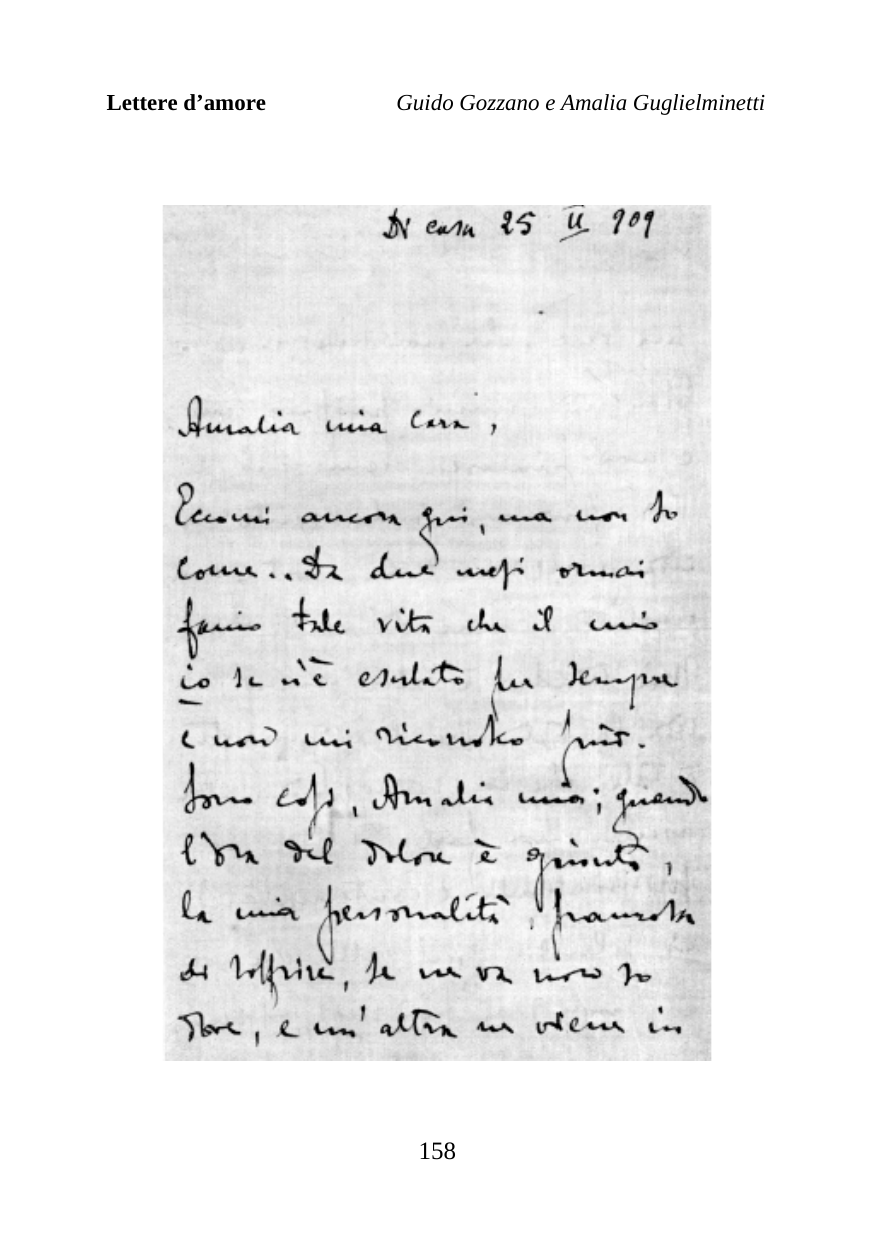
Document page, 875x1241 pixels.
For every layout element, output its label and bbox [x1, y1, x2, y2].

picture [162, 205, 712, 1061]
